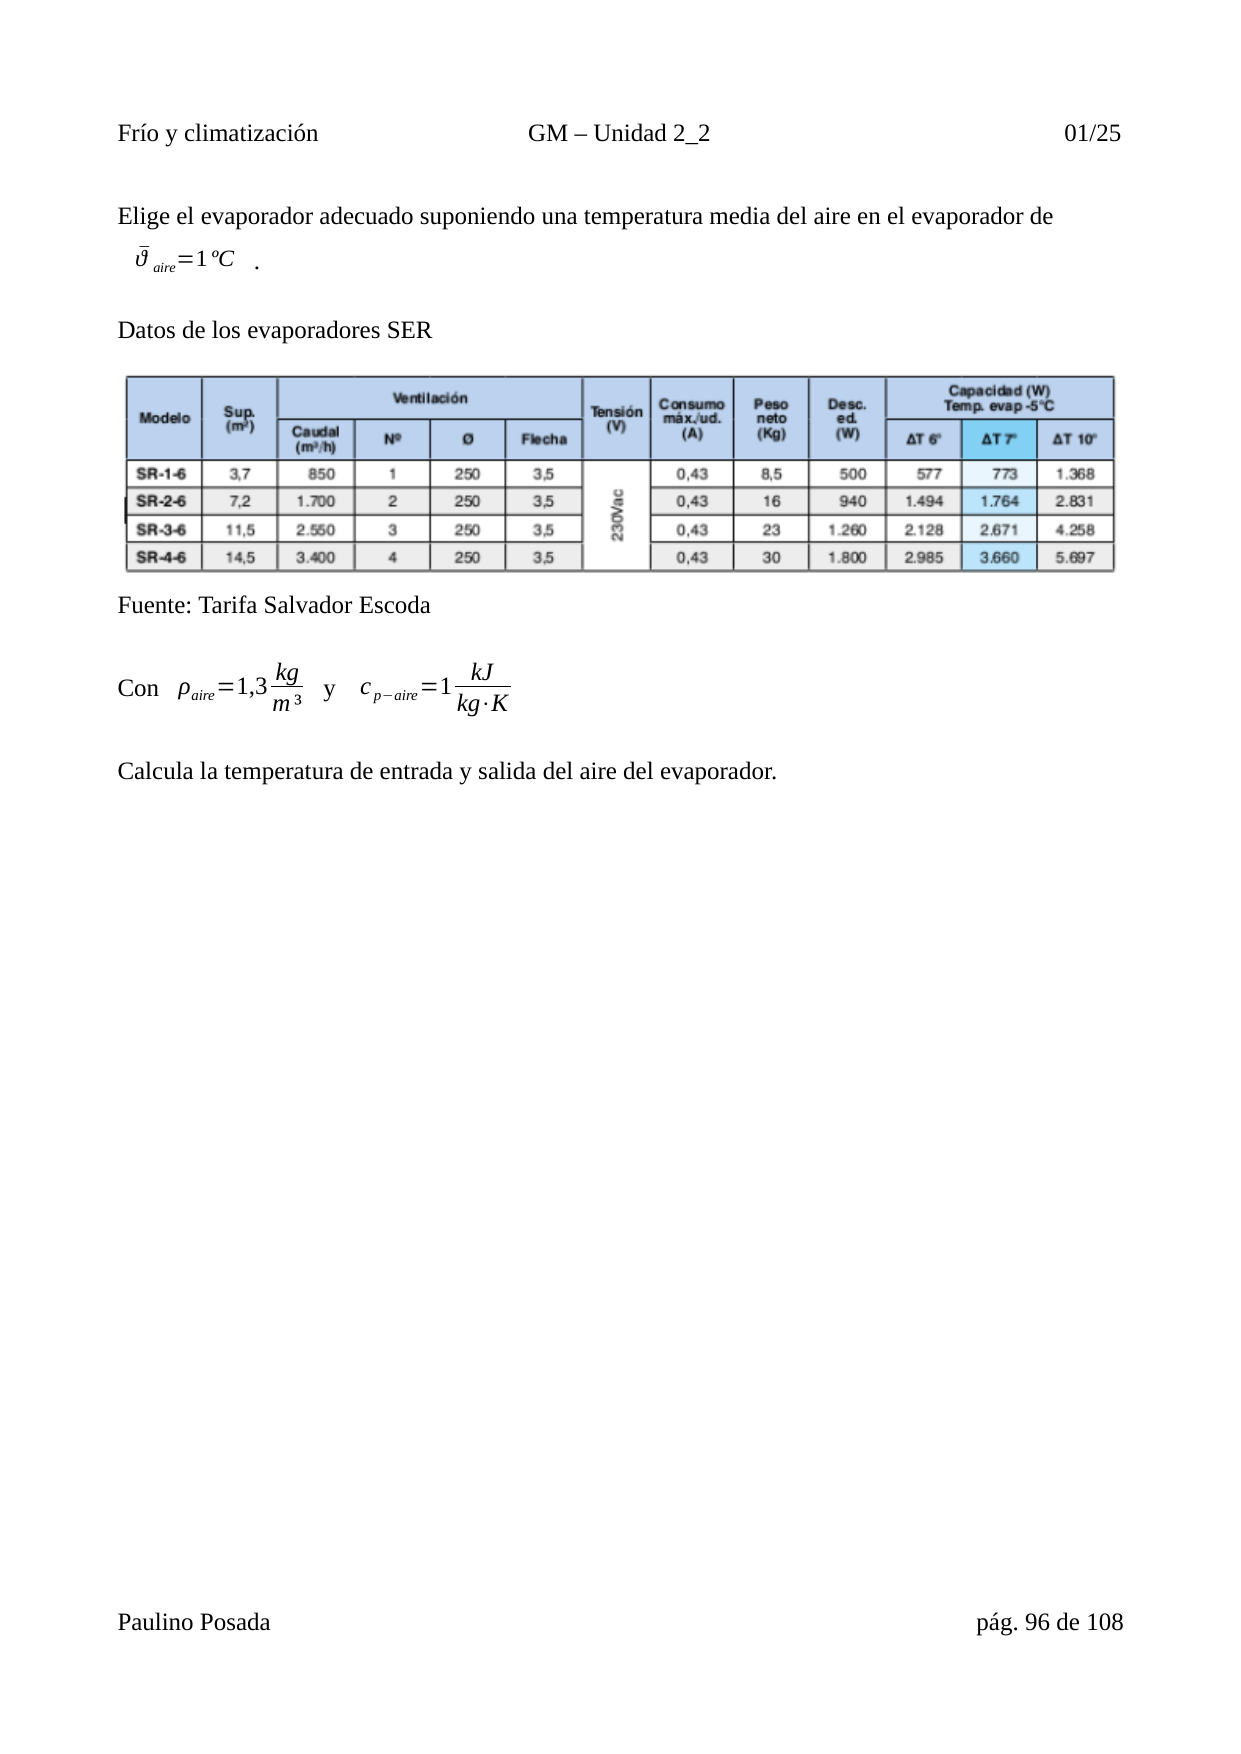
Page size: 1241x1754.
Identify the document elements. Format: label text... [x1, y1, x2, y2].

text Datos de los evaporadores SER [117, 315, 1123, 344]
text Calcula la temperatura de entrada y salida del aire del evaporador. [117, 756, 1123, 785]
picture [120, 370, 1121, 576]
text Cony [117, 658, 1123, 717]
text Fuente: Tarifa Salvador Escoda [117, 576, 1123, 619]
text Elige el evaporador adecuado suponiendo una temperatura media del aire en el evaporador de . [117, 201, 1123, 276]
